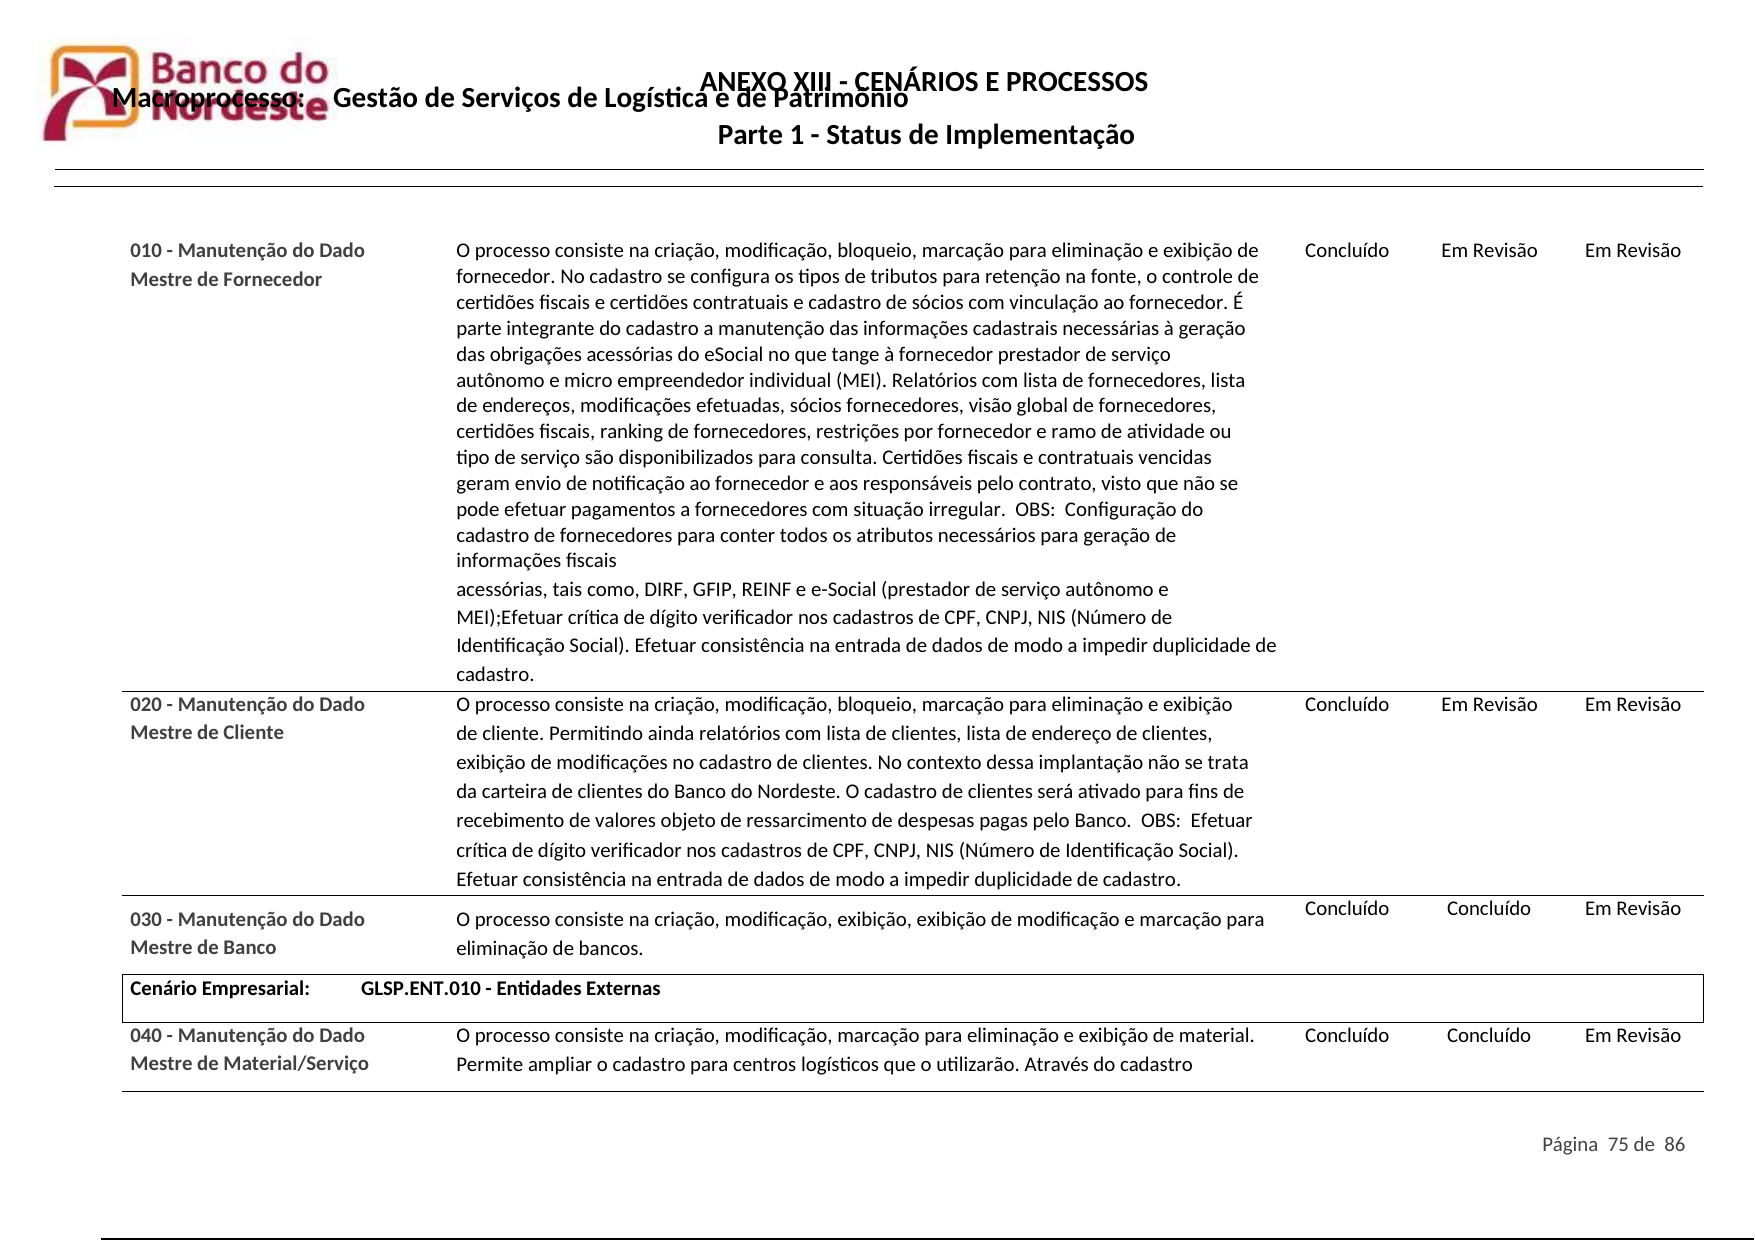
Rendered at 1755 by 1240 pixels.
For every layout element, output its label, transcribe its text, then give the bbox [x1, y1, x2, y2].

table_cell Concluído [1305, 1023, 1441, 1091]
table_cell [103, 691, 112, 895]
table_header O processo consiste na criação, modificação, bloqueio, marcação para eliminação e exibição de fornecedor. No cadastro se configura os tipos de tributos para retenção na fonte, o controle de certidões fiscais e certidões contratuais e cadastro de sócios com vinculação ao fornecedor. É parte integrante do cadastro a manutenção das informações cadastrais necessárias à geração das obrigações acessórias do eSocial no que tange à fornecedor prestador de serviço autônomo e micro empreendedor individual (MEI). Relatórios com lista de fornecedores, lista de endereços, modificações efetuadas, sócios fornecedores, visão global de fornecedores, certidões fiscais, ranking de fornecedores, restrições por fornecedor e ramo de atividade ou tipo de serviço são disponibilizados para consulta. Certidões fiscais e contratuais vencidas geram envio de notificação ao fornecedor e aos responsáveis pelo contrato, visto que não se pode efetuar pagamentos a fornecedores com situação irregular. OBS: Configuração do cadastro de fornecedores para conter todos os atributos necessários para geração de informações fiscais acessórias, tais como, DIRF, GFIP, REINF e e-Social (prestador de serviço autônomo e MEI);Efetuar crítica de dígito verificador nos cadastros de CPF, CNPJ, NIS (Número de Identificação Social). Efetuar consistência na entrada de dados de modo a impedir duplicidade de cadastro. [456, 238, 1305, 691]
table_cell Cenário Empresarial: [123, 975, 361, 1022]
table_cell 040 - Manutenção do Dado Mestre de Material/Serviço [122, 1023, 456, 1091]
table_cell [113, 1022, 117, 1091]
table_cell Concluído [1305, 692, 1441, 895]
table_header 010 - Manutenção do Dado Mestre de Fornecedor [122, 238, 456, 691]
table_header Concluído [1305, 238, 1441, 691]
table_header [113, 238, 117, 691]
table_cell GLSP.ENT.010 - Entidades Externas [361, 975, 1703, 1022]
table_cell Concluído [1305, 896, 1441, 974]
table_header [103, 238, 112, 691]
table_cell Em Revisão [1585, 1023, 1704, 1091]
table_cell Concluído [1441, 1023, 1585, 1091]
table_cell Em Revisão [1585, 896, 1704, 974]
table_cell [103, 974, 112, 1022]
table_cell 020 - Manutenção do Dado Mestre de Cliente [122, 692, 456, 895]
table_cell O processo consiste na criação, modificação, exibição, exibição de modificação e marcação para eliminação de bancos. [456, 896, 1305, 974]
table_header [117, 238, 122, 691]
table_cell [103, 1022, 112, 1091]
table_cell [113, 974, 117, 1022]
table_cell Em Revisão [1585, 692, 1704, 895]
table_cell [103, 895, 112, 974]
table_cell Concluído [1441, 896, 1585, 974]
table_cell O processo consiste na criação, modificação, bloqueio, marcação para eliminação e exibição de cliente. Permitindo ainda relatórios com lista de clientes, lista de endereço de clientes, exibição de modificações no cadastro de clientes. No contexto dessa implantação não se trata da carteira de clientes do Banco do Nordeste. O cadastro de clientes será ativado para fins de recebimento de valores objeto de ressarcimento de despesas pagas pelo Banco. OBS: Efetuar crítica de dígito verificador nos cadastros de CPF, CNPJ, NIS (Número de Identificação Social). Efetuar consistência na entrada de dados de modo a impedir duplicidade de cadastro. [456, 692, 1305, 895]
table_cell [113, 691, 117, 895]
table_header Em Revisão [1441, 238, 1585, 691]
table_cell [117, 691, 122, 895]
table_header Em Revisão [1585, 238, 1704, 691]
table_cell [117, 895, 122, 974]
table_cell [117, 974, 122, 1022]
table_cell [117, 1022, 122, 1091]
table_cell [113, 895, 117, 974]
table_cell 030 - Manutenção do Dado Mestre de Banco [122, 896, 456, 974]
table_cell O processo consiste na criação, modificação, marcação para eliminação e exibição de material. Permite ampliar o cadastro para centros logísticos que o utilizarão. Através do cadastro [456, 1023, 1305, 1091]
table_cell Em Revisão [1441, 692, 1585, 895]
